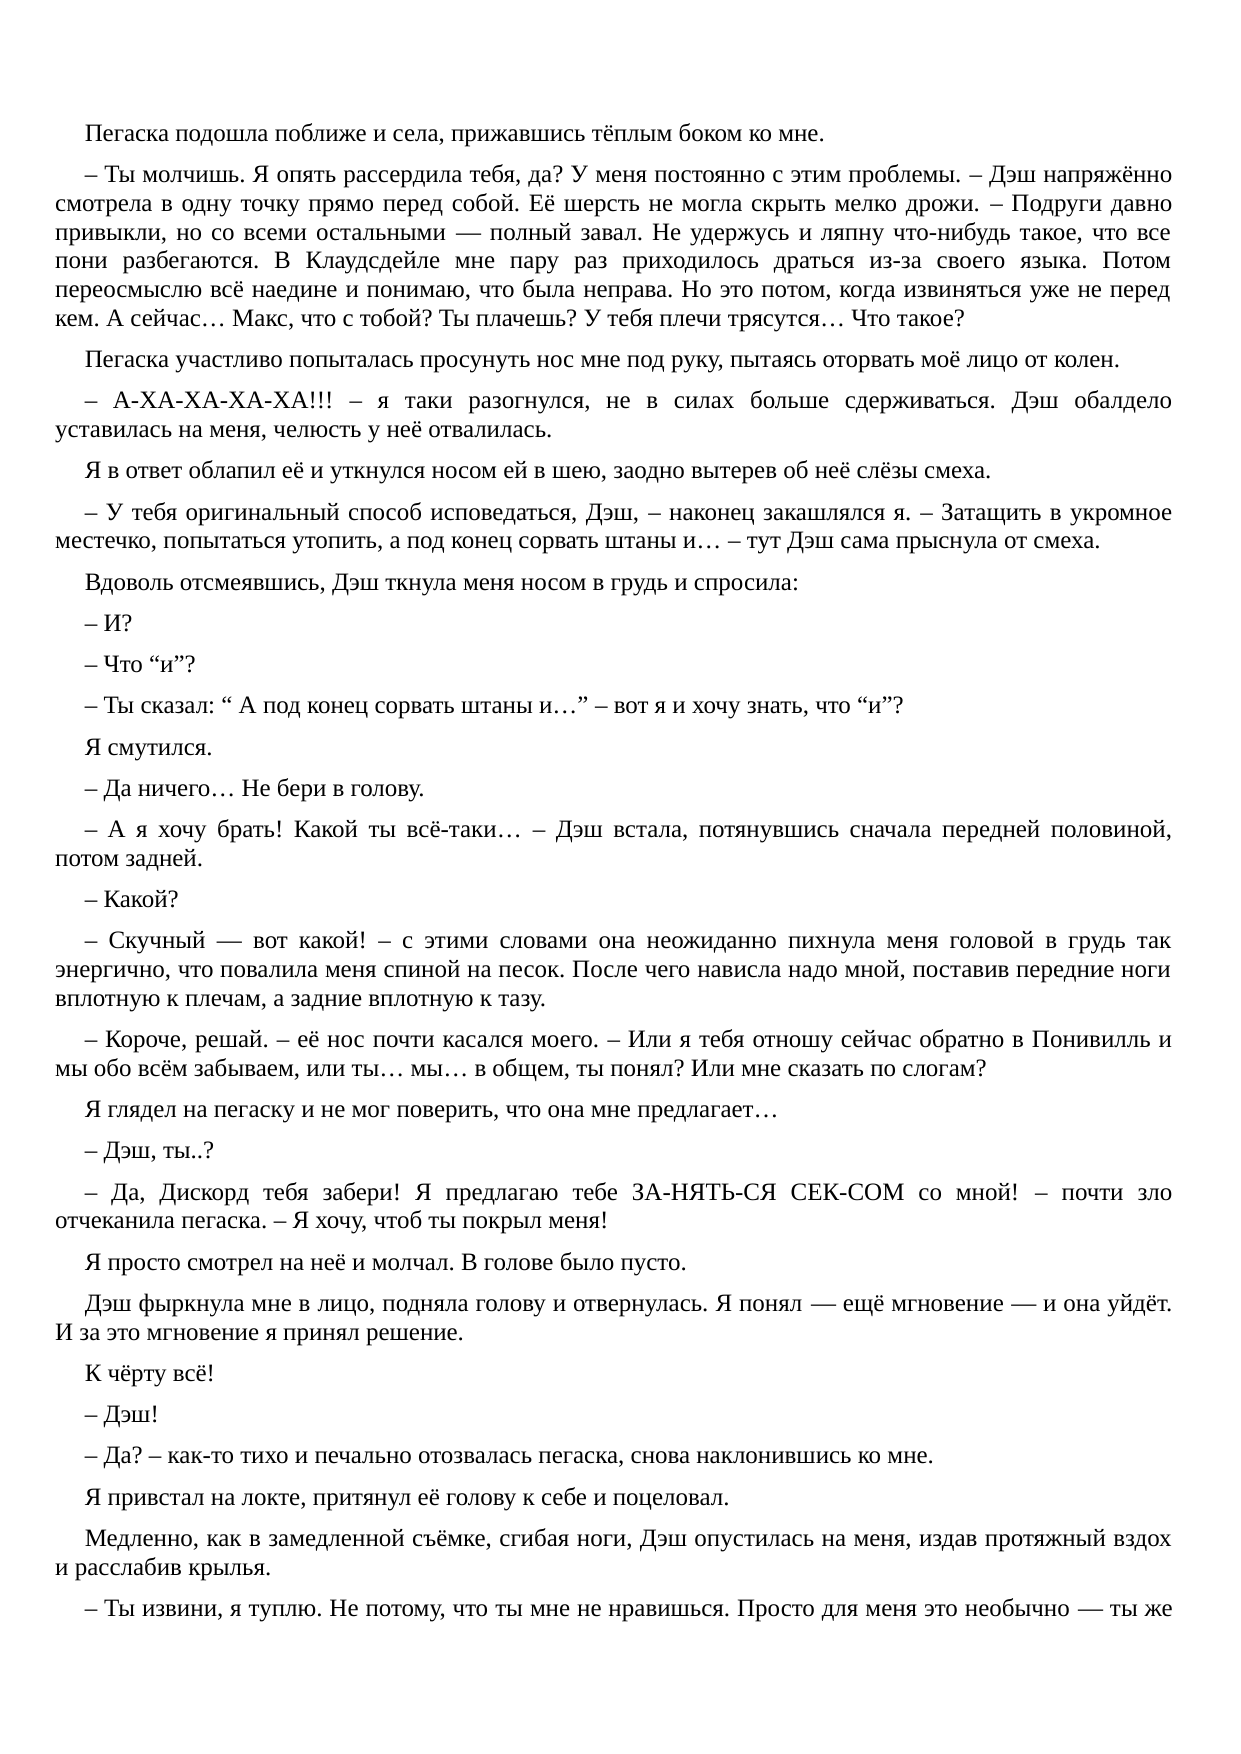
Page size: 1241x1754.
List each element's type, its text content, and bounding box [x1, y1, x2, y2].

text Пегаска подошла поближе и села, прижавшись тёплым боком ко мне. [55, 118, 1172, 147]
text – А-ХА-ХА-ХА-ХА!!! – я таки разогнулся, не в силах больше сдерживаться. Дэш обалдело уставилась на меня, челюсть у неё отвалилась. [55, 386, 1172, 443]
text – А я хочу брать! Какой ты всё-таки… – Дэш встала, потянувшись сначала передней половиной, потом задней. [55, 814, 1172, 872]
text – У тебя оригинальный способ исповедаться, Дэш, – наконец закашлялся я. – Затащить в укромное местечко, попытаться утопить, а под конец сорвать штаны и… – тут Дэш сама прыснула от смеха. [55, 497, 1172, 554]
text Я привстал на локте, притянул её голову к себе и поцеловал. [55, 1482, 1172, 1511]
text К чёрту всё! [55, 1358, 1172, 1387]
text – И? [55, 608, 1172, 637]
text – Дэш! [55, 1399, 1172, 1428]
text – Ты молчишь. Я опять рассердила тебя, да? У меня постоянно с этим проблемы. – Дэш напряжённо смотрела в одну точку прямо перед собой. Её шерсть не могла скрыть мелко дрожи. – Подруги давно привыкли, но со всеми остальными — полный завал. Не удержусь и ляпну что-нибудь такое, что все пони разбегаются. В Клаудсдейле мне пару раз приходилось драться из-за своего языка. Потом переосмыслю всё наедине и понимаю, что была неправа. Но это потом, когда извиняться уже не перед кем. А сейчас… Макс, что с тобой? Ты плачешь? У тебя плечи трясутся… Что такое? [55, 159, 1172, 332]
text Я глядел на пегаску и не мог поверить, что она мне предлагает… [55, 1094, 1172, 1123]
text – Какой? [55, 884, 1172, 913]
text – Да? – как-то тихо и печально отозвалась пегаска, снова наклонившись ко мне. [55, 1441, 1172, 1469]
text – Скучный — вот какой! – с этими словами она неожиданно пихнула меня головой в грудь так энергично, что повалила меня спиной на песок. После чего нависла надо мной, поставив передние ноги вплотную к плечам, а задние вплотную к тазу. [55, 926, 1172, 1012]
text Медленно, как в замедленной съёмке, сгибая ноги, Дэш опустилась на меня, издав протяжный вздох и расслабив крылья. [55, 1523, 1172, 1581]
text Я в ответ облапил её и уткнулся носом ей в шею, заодно вытерев об неё слёзы смеха. [55, 456, 1172, 484]
text Вдоволь отсмеявшись, Дэш ткнула меня носом в грудь и спросила: [55, 567, 1172, 596]
text – Ты сказал: “ А под конец сорвать штаны и…” – вот я и хочу знать, что “и”? [55, 691, 1172, 719]
text – Да ничего… Не бери в голову. [55, 773, 1172, 802]
text – Короче, решай. – её нос почти касался моего. – Или я тебя отношу сейчас обратно в Понивилль и мы обо всём забываем, или ты… мы… в общем, ты понял? Или мне сказать по слогам? [55, 1024, 1172, 1082]
text – Дэш, ты..? [55, 1136, 1172, 1164]
text – Ты извини, я туплю. Не потому, что ты мне не нравишься. Просто для меня это необычно — ты же [55, 1593, 1172, 1622]
text – Да, Дискорд тебя забери! Я предлагаю тебе ЗА-НЯТЬ-СЯ СЕК-СОМ со мной! – почти зло отчеканила пегаска. – Я хочу, чтоб ты покрыл меня! [55, 1177, 1172, 1234]
text – Что “и”? [55, 649, 1172, 678]
text Дэш фыркнула мне в лицо, подняла голову и отвернулась. Я понял — ещё мгновение — и она уйдёт. И за это мгновение я принял решение. [55, 1288, 1172, 1346]
text Пегаска участливо попыталась просунуть нос мне под руку, пытаясь оторвать моё лицо от колен. [55, 344, 1172, 373]
text Я смутился. [55, 732, 1172, 761]
text Я просто смотрел на неё и молчал. В голове было пусто. [55, 1247, 1172, 1276]
